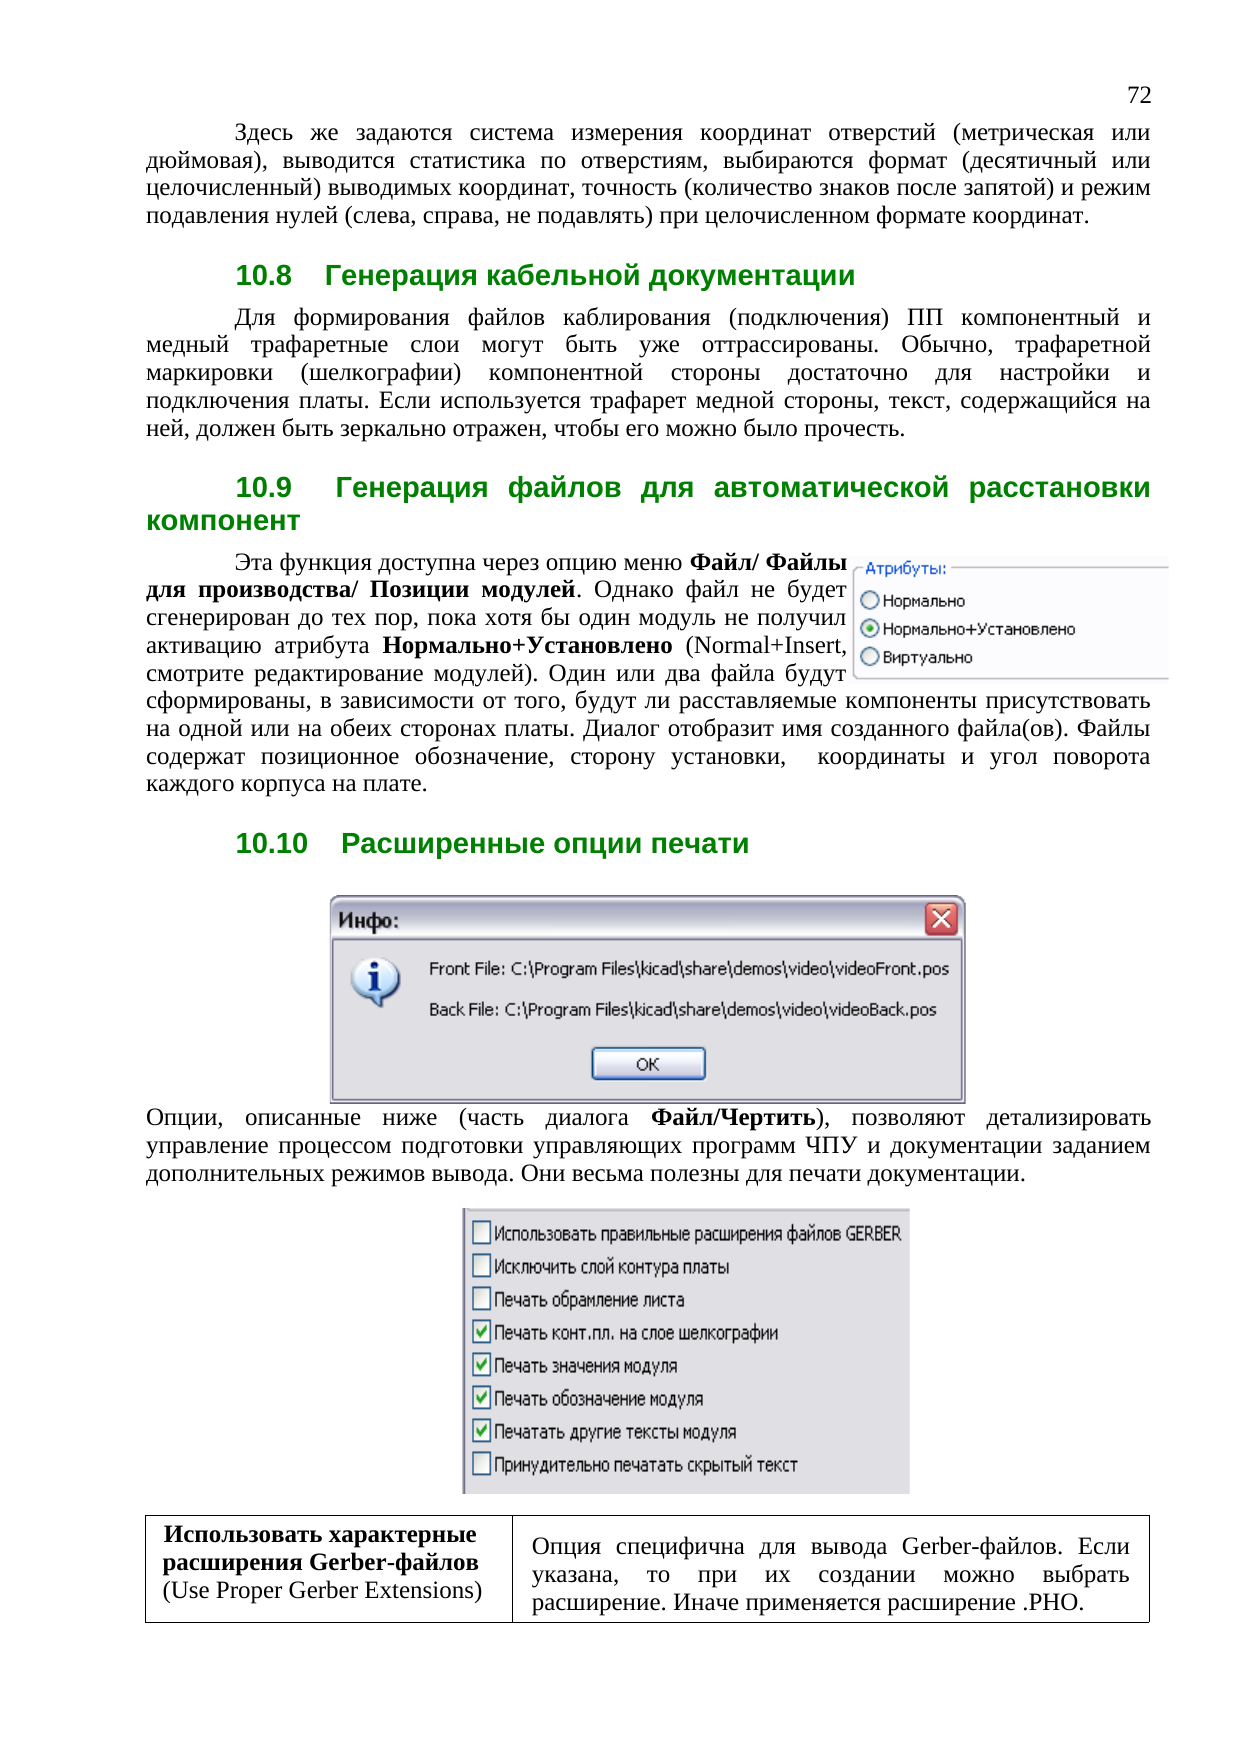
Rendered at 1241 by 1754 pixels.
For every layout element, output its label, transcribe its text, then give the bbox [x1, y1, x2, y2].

text Здесь же задаются система измерения координат отверстий (метрическая или дюймовая), выводится статистика по отверстиям, выбираются формат (десятичный или целочисленный) выводимых координат, точность (количество знаков после запятой) и режим подавления нулей (слева, справа, не подавлять) при целочисленном формате координат. [146, 118, 1152, 229]
subtitle Расширенные опции печати [146, 827, 1152, 859]
picture [329, 895, 966, 1104]
text Эта функция доступна через опцию меню Файл/ Файлы для производства/ Позиции модулей. Однако файл не будет сгенерирован до тех пор, пока хотя бы один модуль не получил активацию атрибута Нормально+Установлено (Normal+Insert, смотрите редактирование модулей). Один или два файла будут сформированы, в зависимости от того, будут ли расставляемые компоненты присутствовать на одной или на обеих сторонах платы. Диалог отобразит имя созданного файла(ов). Файлы содержат позиционное обозначение, сторону установки, координаты и угол поворота каждого корпуса на плате. [146, 548, 1152, 797]
table_header Опция специфична для вывода Gerber-файлов. Если указана, то при их создании можно выбрать расширение. Иначе применяется расширение .PHO. [513, 1516, 1149, 1622]
picture [847, 556, 1169, 684]
subtitle Генерация файлов для автоматической расстановки компонент [146, 471, 1152, 536]
list Опции, описанные ниже (часть диалога Файл/Чертить), позволяют детализировать управление процессом подготовки управляющих программ ЧПУ и документации заданием дополнительных режимов вывода. Они весьма полезны для печати документации. [146, 871, 1152, 1187]
text Для формирования файлов каблирования (подключения) ПП компонентный и медный трафаретные слои могут быть уже оттрассированы. Обычно, трафаретной маркировки (шелкографии) компонентной стороны достаточно для настройки и подключения платы. Если используется трафарет медной стороны, текст, содержащийся на ней, должен быть зеркально отражен, чтобы его можно было прочесть. [146, 303, 1152, 441]
picture [461, 1208, 910, 1494]
subtitle Генерация кабельной документации [146, 258, 1152, 291]
table_header Использовать характерные расширения Gerber-файлов (Use Proper Gerber Extensions) [146, 1516, 512, 1622]
